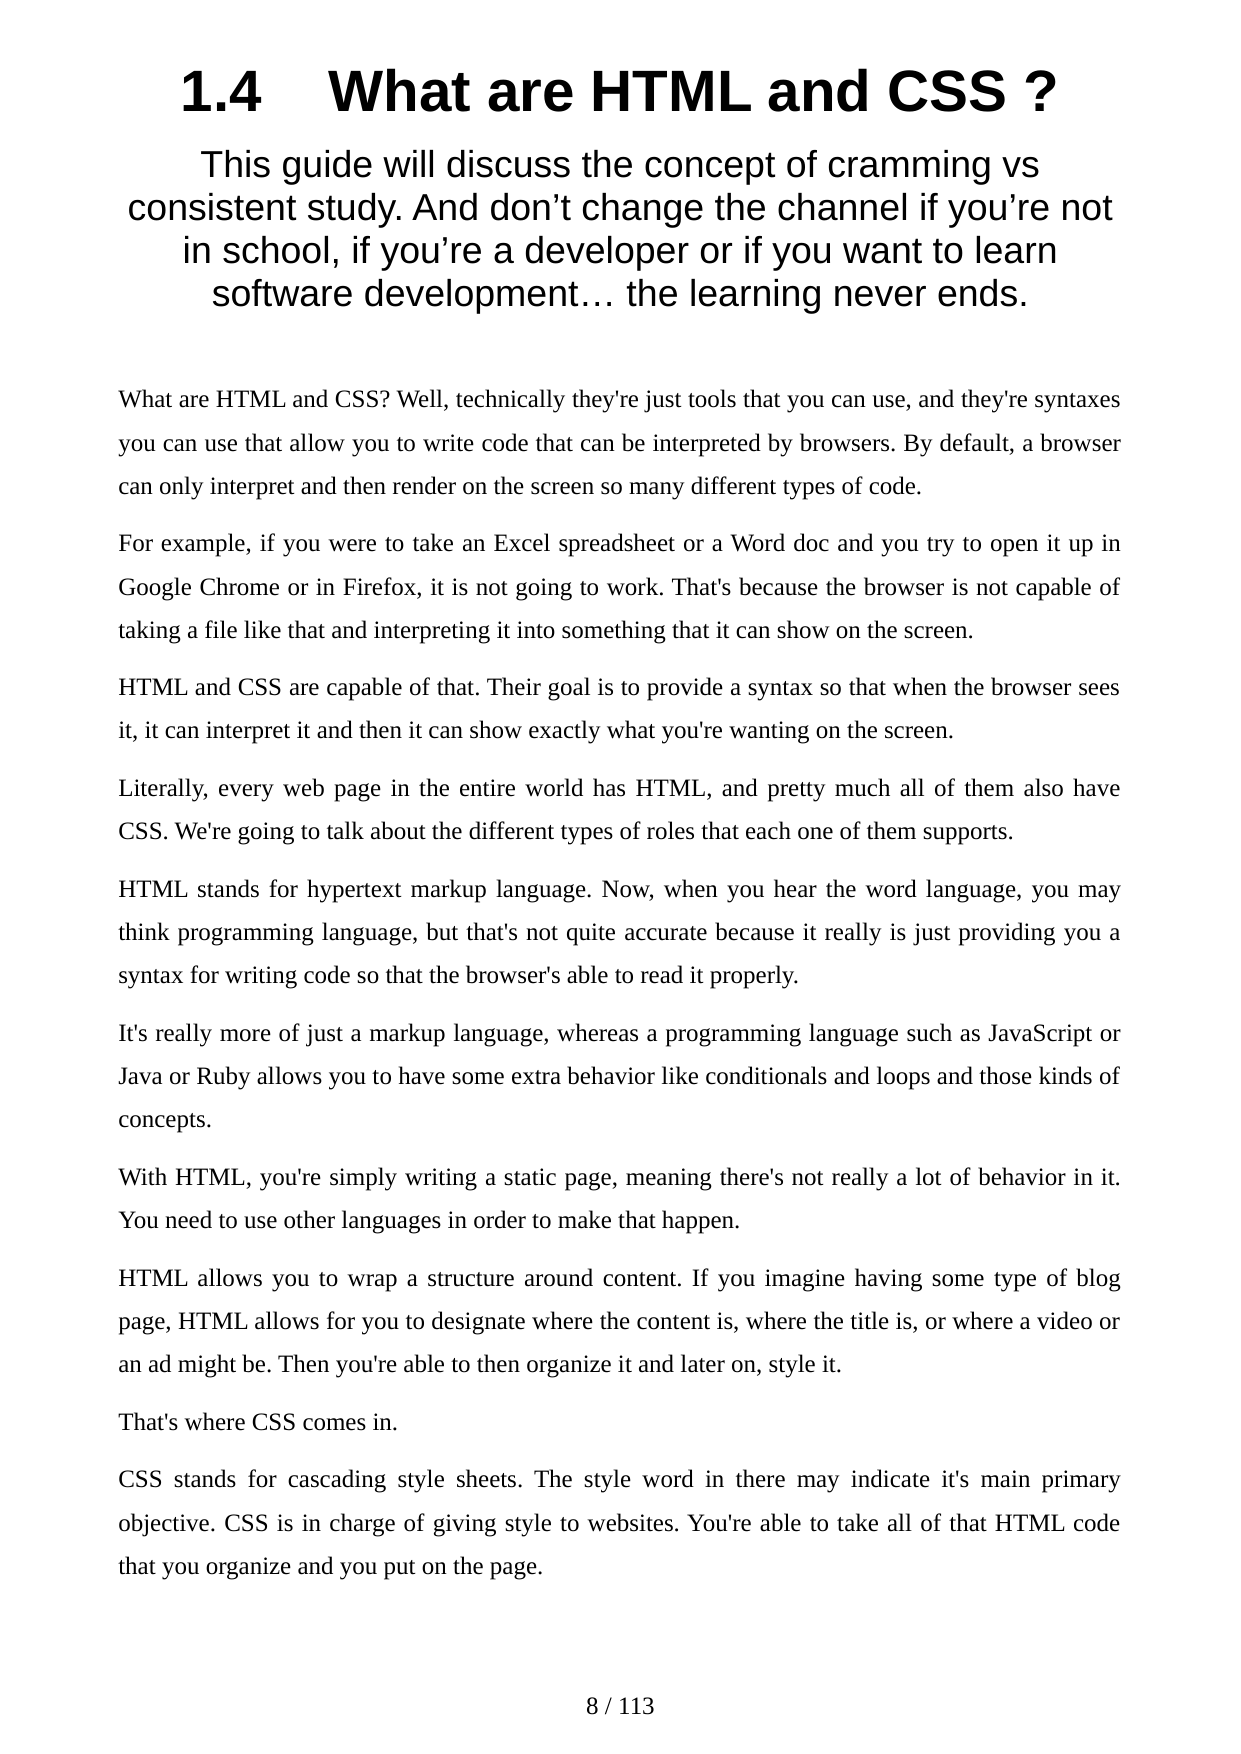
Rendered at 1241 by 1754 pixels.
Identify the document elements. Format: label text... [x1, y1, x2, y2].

text Literally, every web page in the entire world has HTML, and pretty much all of them also have CSS. We're going to talk about the different types of roles that each one of them supports. [118, 773, 1122, 845]
text CSS stands for cascading style sheets. The style word in there may indicate it's main primary objective. CSS is in charge of giving style to websites. You're able to take all of that HTML code that you organize and you put on the page. [118, 1464, 1122, 1579]
text For example, if you were to take an Excel spreadsheet or a Word doc and you try to open it up in Google Chrome or in Firefox, it is not going to work. That's because the browser is not capable of taking a file like that and interpreting it into something that it can show on the screen. [118, 528, 1122, 643]
text That's where CSS comes in. [118, 1407, 1122, 1436]
text HTML and CSS are capable of that. Their goal is to provide a syntax so that when the browser sees it, it can interpret it and then it can show exactly what you're wanting on the screen. [118, 672, 1122, 744]
text With HTML, you're simply writing a static page, meaning there's not really a lot of behavior in it. You need to use other languages in order to make that happen. [118, 1162, 1122, 1234]
text What are HTML and CSS? Well, technically they're just tools that you can use, and they're syntaxes you can use that allow you to write code that can be interpreted by browsers. By default, a browser can only interpret and then render on the screen so many different types of code. [118, 384, 1122, 499]
text HTML allows you to wrap a structure around content. If you imagine having some type of blog page, HTML allows for you to designate where the content is, where the title is, or where a video or an ad might be. Then you're able to then organize it and later on, style it. [118, 1263, 1122, 1378]
title 1.4 What are HTML and CSS ? [118, 56, 1122, 123]
text It's really more of just a markup language, whereas a programming language such as JavaScript or Java or Ruby allows you to have some extra behavior like conditionals and loops and those kinds of concepts. [118, 1018, 1122, 1133]
subtitle This guide will discuss the concept of cramming vs consistent study. And don’t change the channel if you’re not in school, if you’re a developer or if you want to learn software development… the learning never ends. [118, 142, 1122, 314]
text HTML stands for hypertext markup language. Now, when you hear the word language, you may think programming language, but that's not quite accurate because it really is just providing you a syntax for writing code so that the browser's able to read it properly. [118, 874, 1122, 989]
